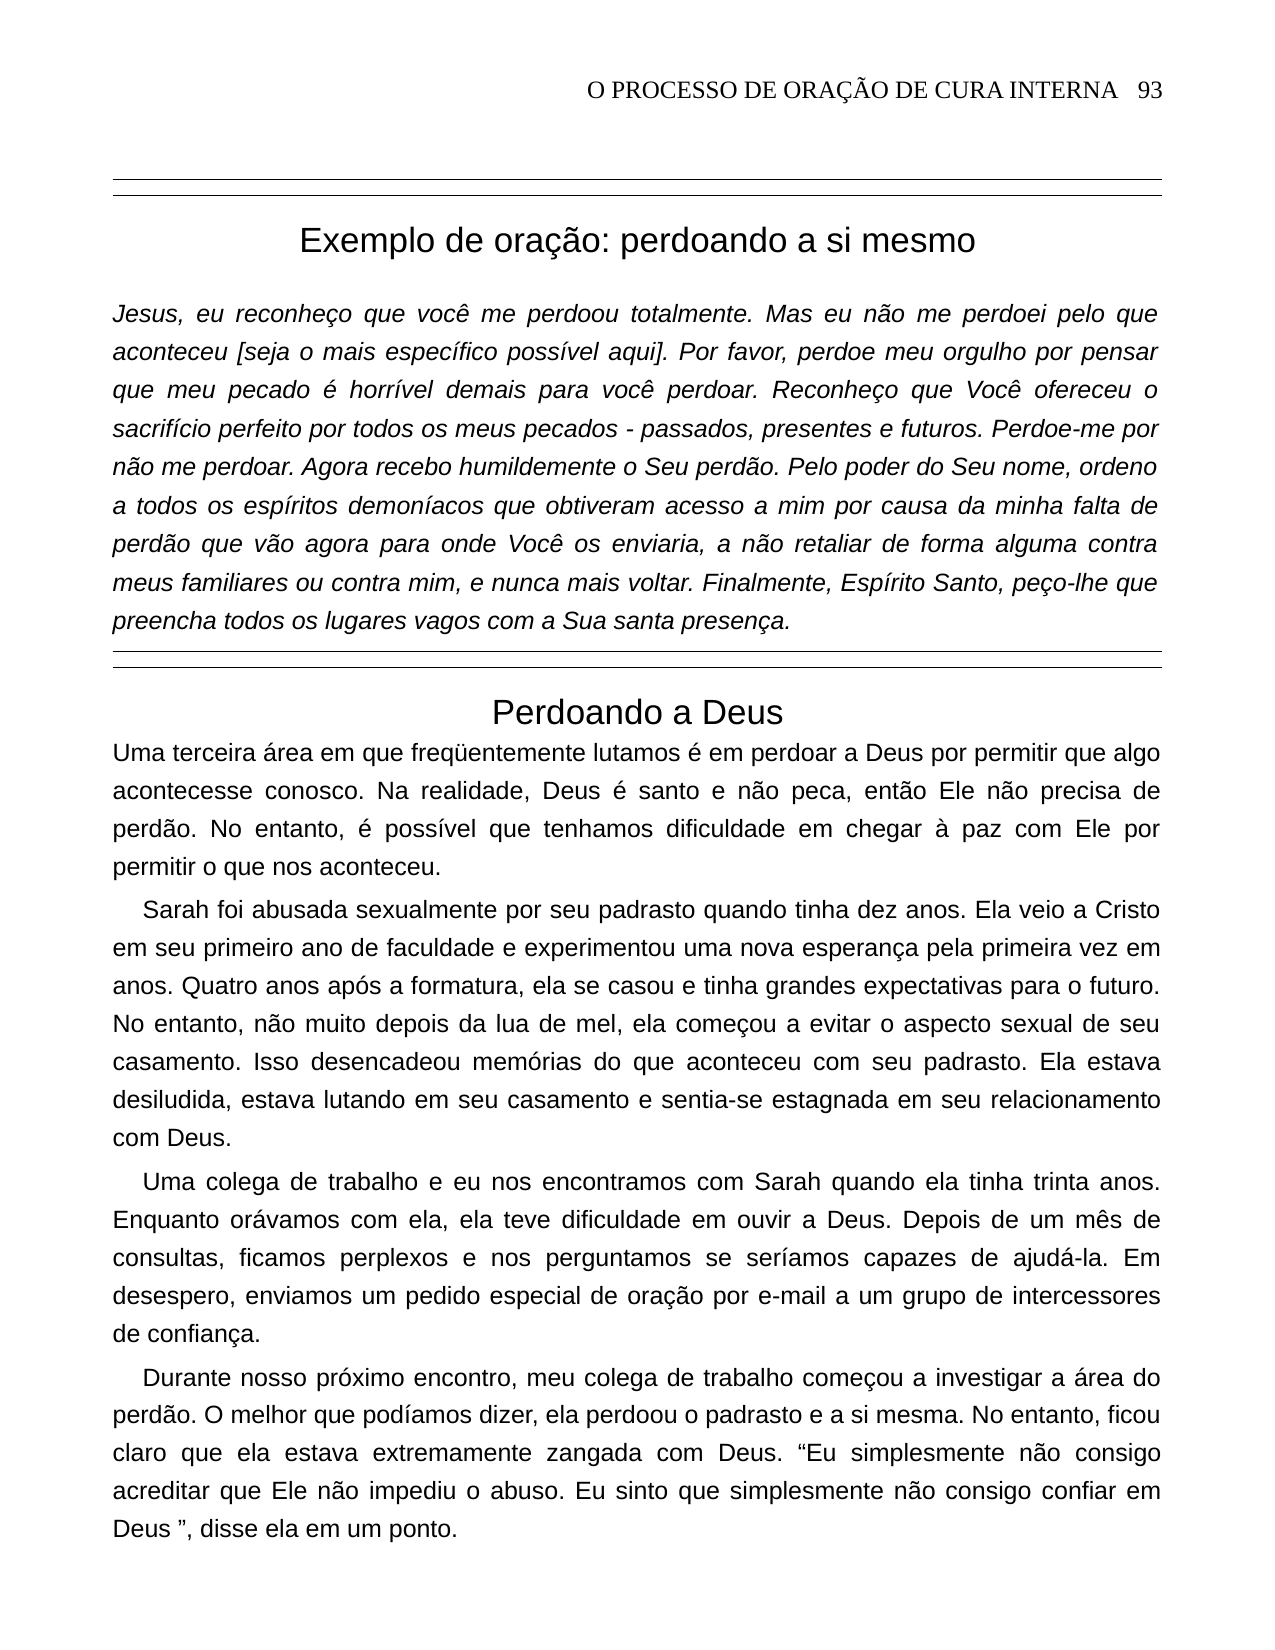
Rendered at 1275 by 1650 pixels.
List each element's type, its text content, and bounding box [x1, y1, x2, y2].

subtitle Exemplo de oração: perdoando a si mesmo [112, 220, 1162, 260]
text Jesus, eu reconheço que você me perdoou totalmente. Mas eu não me perdoei pelo que aconteceu [seja o mais específico possível aqui]. Por favor, perdoe meu orgulho por pensar que meu pecado é horrível demais para você perdoar. Reconheço que Você ofereceu o sacrifício perfeito por todos os meus pecados - passados, presentes e futuros. Perdoe-me por não me perdoar. Agora recebo humildemente o Seu perdão. Pelo poder do Seu nome, ordeno a todos os espíritos demoníacos que obtiveram acesso a mim por causa da minha falta de perdão que vão agora para onde Você os enviaria, a não retaliar de forma alguma contra meus familiares ou contra mim, e nunca mais voltar. Finalmente, Espírito Santo, peço-lhe que preencha todos os lugares vagos com a Sua santa presença. [112, 298, 1162, 635]
text Uma terceira área em que freqüentemente lutamos é em perdoar a Deus por permitir que algo acontecesse conosco. Na realidade, Deus é santo e não peca, então Ele não precisa de perdão. No entanto, é possível que tenhamos dificuldade em chegar à paz com Ele por permitir o que nos aconteceu. [112, 738, 1162, 880]
text Durante nosso próximo encontro, meu colega de trabalho começou a investigar a área do perdão. O melhor que podíamos dizer, ela perdoou o padrasto e a si mesma. No entanto, ficou claro que ela estava extremamente zangada com Deus. “Eu simplesmente não consigo acreditar que Ele não impediu o abuso. Eu sinto que simplesmente não consigo confiar em Deus ”, disse ela em um ponto. [112, 1363, 1162, 1543]
text Sarah foi abusada sexualmente por seu padrasto quando tinha dez anos. Ela veio a Cristo em seu primeiro ano de faculdade e experimentou uma nova esperança pela primeira vez em anos. Quatro anos após a formatura, ela se casou e tinha grandes expectativas para o futuro. No entanto, não muito depois da lua de mel, ela começou a evitar o aspecto sexual de seu casamento. Isso desencadeou memórias do que aconteceu com seu padrasto. Ela estava desiludida, estava lutando em seu casamento e sentia-se estagnada em seu relacionamento com Deus. [112, 896, 1162, 1152]
text Uma colega de trabalho e eu nos encontramos com Sarah quando ela tinha trinta anos. Enquanto orávamos com ela, ela teve dificuldade em ouvir a Deus. Depois de um mês de consultas, ficamos perplexos e nos perguntamos se seríamos capazes de ajudá-la. Em desespero, enviamos um pedido especial de oração por e-mail a um grupo de intercessores de confiança. [112, 1167, 1162, 1347]
subtitle Perdoando a Deus [112, 692, 1162, 732]
